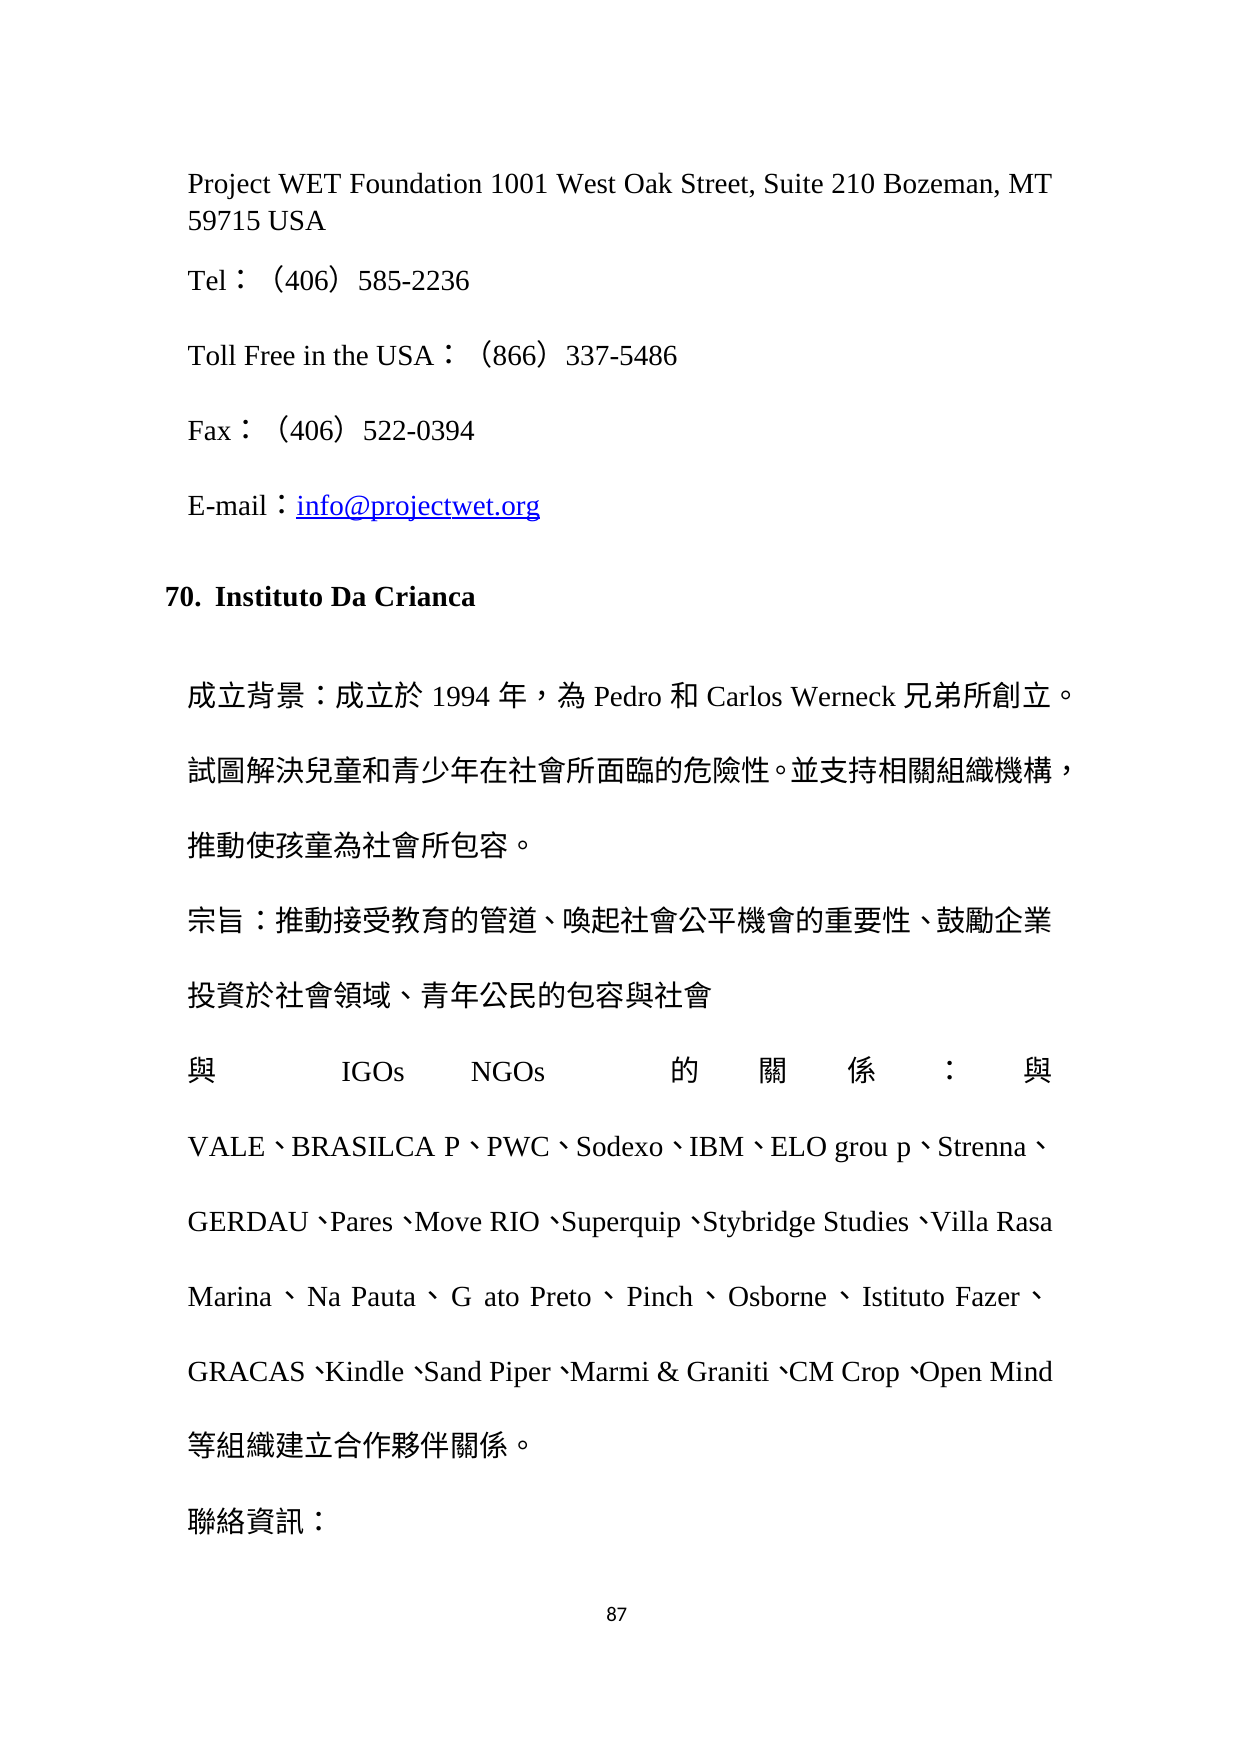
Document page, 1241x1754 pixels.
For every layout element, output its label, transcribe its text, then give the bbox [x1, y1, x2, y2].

text 聯絡資訊： [187, 1482, 1053, 1557]
text 宗旨：推動接受教育的管道、喚起社會公平機會的重要性、鼓勵企業投資於社會領域、青年公民的包容與社會 [187, 881, 1053, 1031]
text Fax：（406）522-0394 [187, 390, 1053, 465]
text Tel：（406）585-2236 [187, 240, 1053, 315]
text Project WET Foundation 1001 West Oak Street, Suite 210 Bozeman, MT 59715 USA [187, 164, 1053, 239]
list Instituto Da Crianca [164, 577, 1053, 615]
text Toll Free in the USA：（866）337-5486 [187, 315, 1053, 390]
text 與 IGOs NGOs 的關係：與 VALE、BRASILCAP、PWC、Sodexo、IBM、ELO group、Strenna、GERDAU、Pares、Move RIO、Superquip、Stybridge Studies、Villa Rasa Marina、Na Pauta、Gato Preto、Pinch、Osborne、Istituto Fazer、GRACAS、Kindle、Sand Piper、Marmi & Graniti、CM Crop、Open Mind 等組織建立合作夥伴關係。 [187, 1031, 1053, 1481]
text 成立背景：成立於 1994 年，為 Pedro 和 Carlos Werneck 兄弟所創立。試圖解決兒童和青少年在社會所面臨的危險性。並支持相關組織機構，推動使孩童為社會所包容。 [187, 656, 1053, 881]
text E-mail：info@projectwet.org [187, 465, 1053, 540]
